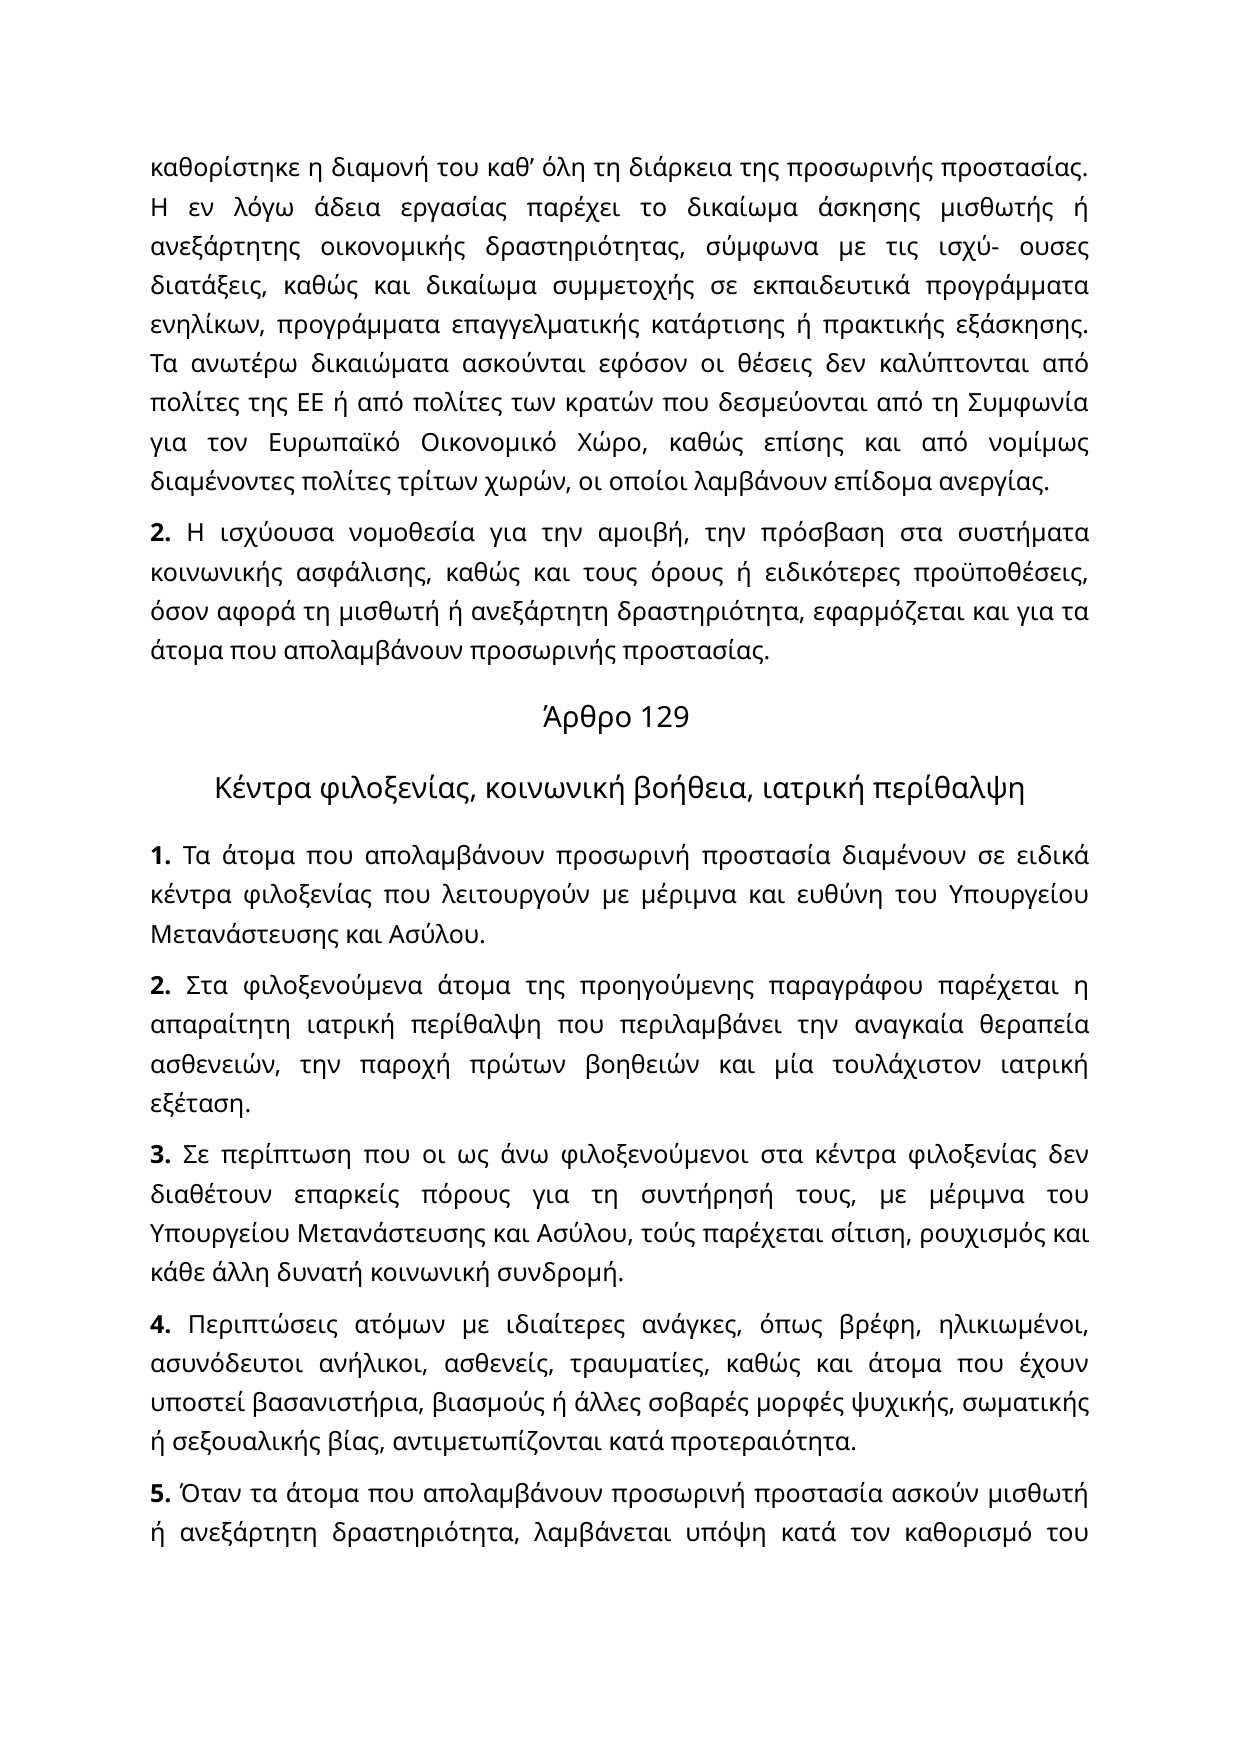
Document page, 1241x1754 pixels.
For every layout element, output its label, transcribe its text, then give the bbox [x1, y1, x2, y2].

text 2. Η ισχύουσα νομοθεσία για την αμοιβή, την πρόσβαση στα συστήματα κοινωνικής ασφάλισης, καθώς και τους όρους ή ειδικότερες προϋποθέσεις, όσον αφορά τη μισθωτή ή ανεξάρτητη δραστηριότητα, εφαρμόζεται και για τα άτομα που απολαμβάνουν προσωρινής προστασίας. [150, 515, 1090, 667]
text 2. Στα φιλοξενούμενα άτομα της προηγούμενης παραγράφου παρέχεται η απαραίτητη ιατρική περίθαλψη που περιλαμβάνει την αναγκαία θεραπεία ασθενειών, την παροχή πρώτων βοηθειών και μία τουλάχιστον ιατρική εξέταση. [150, 968, 1090, 1119]
text 3. Σε περίπτωση που οι ως άνω φιλοξενούμενοι στα κέντρα φιλοξενίας δεν διαθέτουν επαρκείς πόρους για τη συντήρησή τους, με μέριμνα του Υπουργείου Μετανάστευσης και Ασύλου, τούς παρέχεται σίτιση, ρουχισμός και κάθε άλλη δυνατή κοινωνική συνδρομή. [150, 1137, 1090, 1289]
text καθορίστηκε η διαμονή του καθ’ όλη τη διάρκεια της προσωρινής προστασίας. Η εν λόγω άδεια εργασίας παρέχει το δικαίωμα άσκησης μισθωτής ή ανεξάρτητης οικονομικής δραστηριότητας, σύμφωνα με τις ισχύ- ουσες διατάξεις, καθώς και δικαίωμα συμμετοχής σε εκπαιδευτικά προγράμματα ενηλίκων, προγράμματα επαγγελματικής κατάρτισης ή πρακτικής εξάσκησης. Τα ανωτέρω δικαιώματα ασκούνται εφόσον οι θέσεις δεν καλύπτονται από πολίτες της ΕΕ ή από πολίτες των κρατών που δεσμεύονται από τη Συμφωνία για τον Ευρωπαϊκό Οικονομικό Χώρο, καθώς επίσης και από νομίμως διαμένοντες πολίτες τρίτων χωρών, οι οποίοι λαμβάνουν επίδομα ανεργίας. [150, 150, 1090, 497]
text 1. Τα άτομα που απολαμβάνουν προσωρινή προστασία διαμένουν σε ειδικά κέντρα φιλοξενίας που λειτουργούν με μέριμνα και ευθύνη του Υπουργείου Μετανάστευσης και Ασύλου. [150, 838, 1090, 950]
subtitle Άρθρο 129 [150, 697, 1090, 736]
text 4. Περιπτώσεις ατόμων με ιδιαίτερες ανάγκες, όπως βρέφη, ηλικιωμένοι, ασυνόδευτοι ανήλικοι, ασθενείς, τραυματίες, καθώς και άτομα που έχουν υποστεί βασανιστήρια, βιασμούς ή άλλες σοβαρές μορφές ψυχικής, σωματικής ή σεξουαλικής βίας, αντιμετωπίζονται κατά προτεραιότητα. [150, 1306, 1090, 1458]
subtitle Κέντρα φιλοξενίας, κοινωνική βοήθεια, ιατρική περίθαλψη [150, 767, 1090, 807]
text 5. Όταν τα άτομα που απολαμβάνουν προσωρινή προστασία ασκούν μισθωτή ή ανεξάρτητη δραστηριότητα, λαμβάνεται υπόψη κατά τον καθορισμό του [150, 1475, 1090, 1549]
